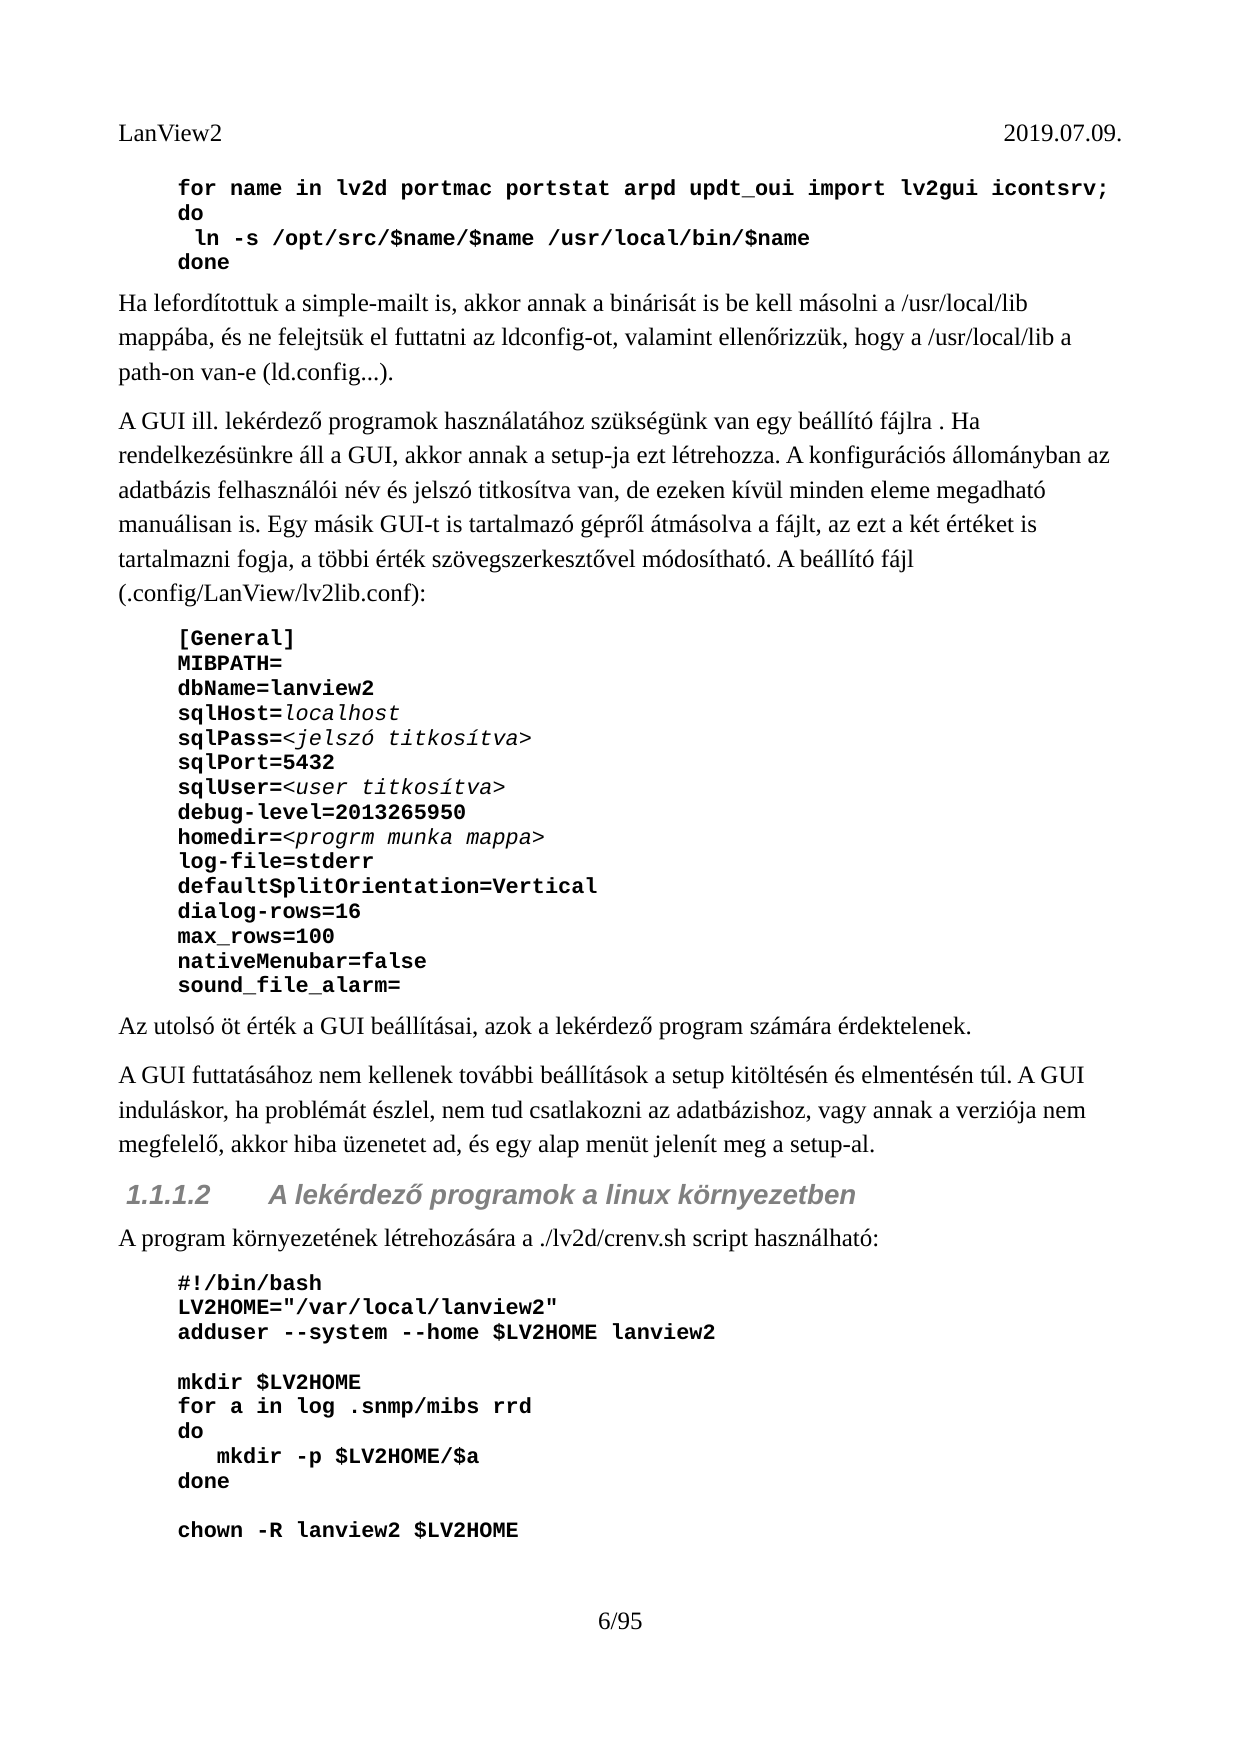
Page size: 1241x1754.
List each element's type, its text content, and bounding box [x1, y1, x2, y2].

text Az utolsó öt érték a GUI beállításai, azok a lekérdező program számára érdektelenek. [118, 1011, 1122, 1040]
text chown -R lanview2 $LV2HOME [177, 1519, 1122, 1544]
text mkdir $LV2HOME [177, 1371, 1122, 1396]
text do [177, 1420, 1122, 1445]
text [General] MIBPATH= dbName=lanview2 sqlHost=localhost sqlPass=<jelszó titkosítva> sqlPort=5432 sqlUser=<user titkosítva> debug-level=2013265950 homedir=<progrm munka mappa> log-file=stderr defaultSplitOrientation=Vertical dialog-rows=16 max_rows=100 nativeMenubar=false sound_file_alarm= [177, 627, 1122, 999]
text for a in log .snmp/mibs rrd [177, 1396, 1122, 1420]
text A program környezetének létrehozására a ./lv2d/crenv.sh script használható: [118, 1223, 1122, 1251]
text mkdir -p $LV2HOME/$a [177, 1445, 1122, 1470]
text A GUI futtatásához nem kellenek további beállítások a setup kitöltésén és elmentésén túl. A GUI induláskor, ha problémát észlel, nem tud csatlakozni az adatbázishoz, vagy annak a verziója nem megfelelő, akkor hiba üzenetet ad, és egy alap menüt jelenít meg a setup-al. [118, 1060, 1122, 1158]
text done [177, 1470, 1122, 1495]
text Ha lefordítottuk a simple-mailt is, akkor annak a binárisát is be kell másolni a /usr/local/lib mappába, és ne felejtsük el futtatni az ldconfig-ot, valamint ellenőrizzük, hogy a /usr/local/lib a path-on van-e (ld.config...). [118, 288, 1122, 386]
text A GUI ill. lekérdező programok használatához szükségünk van egy beállító fájlra . Ha rendelkezésünkre áll a GUI, akkor annak a setup-ja ezt létrehozza. A konfigurációs állományban az adatbázis felhasználói név és jelszó titkosítva van, de ezeken kívül minden eleme megadható manuálisan is. Egy másik GUI-t is tartalmazó gépről átmásolva a fájlt, az ezt a két értéket is tartalmazni fogja, a többi érték szövegszerkesztővel módosítható. A beállító fájl (.config/LanView/lv2lib.conf): [118, 406, 1122, 607]
text LV2HOME="/var/local/lanview2" [177, 1296, 1122, 1321]
text for name in lv2d portmac portstat arpd updt_oui import lv2gui icontsrv; do ln -s /opt/src/$name/$name /usr/local/bin/$name done [177, 177, 1122, 276]
text #!/bin/bash [177, 1272, 1122, 1296]
text adduser --system --home $LV2HOME lanview2 [177, 1321, 1122, 1346]
subtitle A lekérdező programok a linux környezetben [118, 1178, 1122, 1210]
